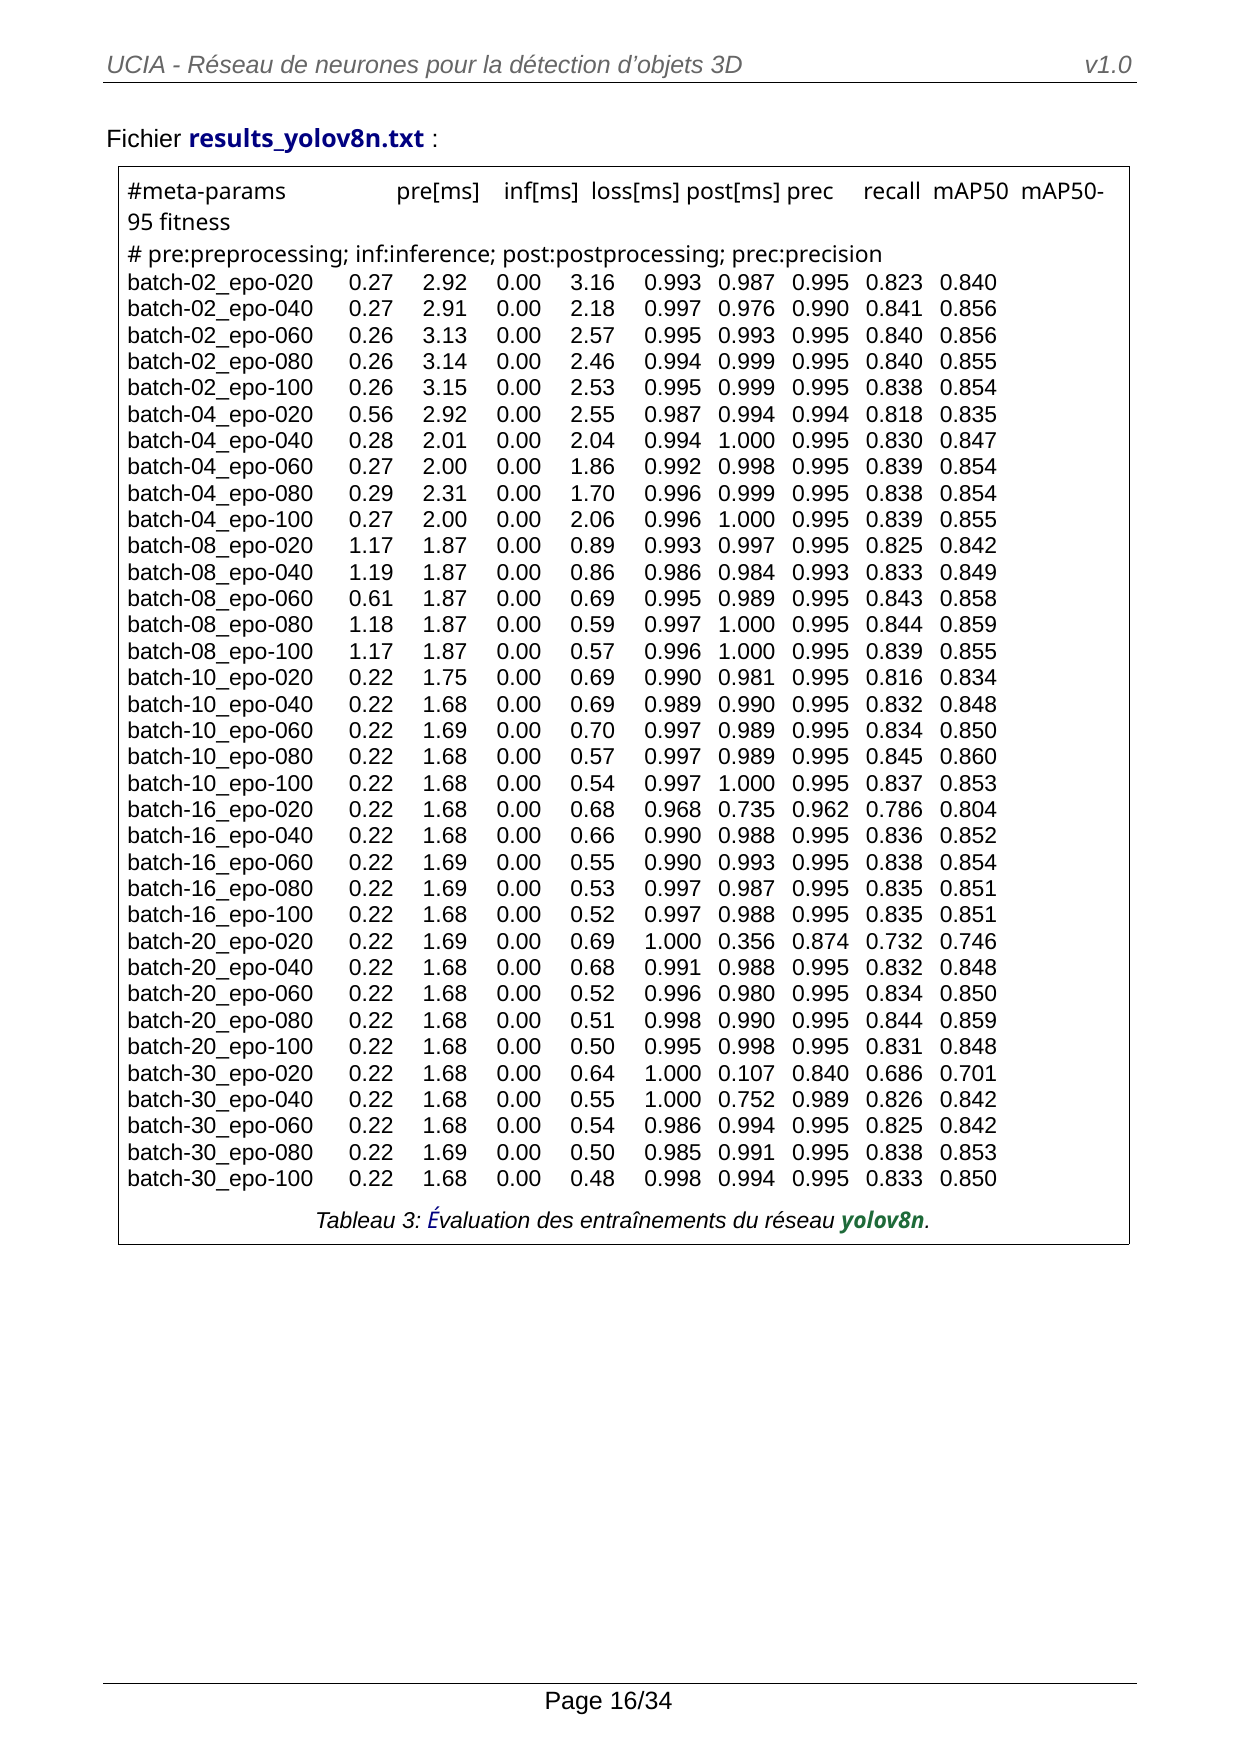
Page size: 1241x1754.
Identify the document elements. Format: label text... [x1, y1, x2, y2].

text batch-08_epo-080 1.18 1.87 0.00 0.59 0.997 1.000 0.995 0.844 0.859 [127, 611, 1120, 638]
text batch-16_epo-100 0.22 1.68 0.00 0.52 0.997 0.988 0.995 0.835 0.851 [127, 901, 1120, 928]
text batch-08_epo-100 1.17 1.87 0.00 0.57 0.996 1.000 0.995 0.839 0.855 [127, 638, 1120, 664]
text batch-10_epo-040 0.22 1.68 0.00 0.69 0.989 0.990 0.995 0.832 0.848 [127, 691, 1120, 717]
text batch-02_epo-020 0.27 2.92 0.00 3.16 0.993 0.987 0.995 0.823 0.840 [127, 269, 1120, 295]
text batch-20_epo-040 0.22 1.68 0.00 0.68 0.991 0.988 0.995 0.832 0.848 [127, 954, 1120, 980]
text batch-04_epo-040 0.28 2.01 0.00 2.04 0.994 1.000 0.995 0.830 0.847 [127, 427, 1120, 453]
text # pre:preprocessing; inf:inference; post:postprocessing; prec:precision [127, 238, 1120, 269]
text batch-08_epo-060 0.61 1.87 0.00 0.69 0.995 0.989 0.995 0.843 0.858 [127, 585, 1120, 611]
text batch-10_epo-100 0.22 1.68 0.00 0.54 0.997 1.000 0.995 0.837 0.853 [127, 769, 1120, 796]
text batch-02_epo-080 0.26 3.14 0.00 2.46 0.994 0.999 0.995 0.840 0.855 [127, 348, 1120, 374]
text batch-04_epo-080 0.29 2.31 0.00 1.70 0.996 0.999 0.995 0.838 0.854 [127, 480, 1120, 506]
text batch-08_epo-020 1.17 1.87 0.00 0.89 0.993 0.997 0.995 0.825 0.842 [127, 532, 1120, 559]
text batch-16_epo-040 0.22 1.68 0.00 0.66 0.990 0.988 0.995 0.836 0.852 [127, 822, 1120, 849]
text batch-10_epo-020 0.22 1.75 0.00 0.69 0.990 0.981 0.995 0.816 0.834 [127, 664, 1120, 691]
text batch-30_epo-100 0.22 1.68 0.00 0.48 0.998 0.994 0.995 0.833 0.850 [127, 1165, 1120, 1191]
text batch-10_epo-060 0.22 1.69 0.00 0.70 0.997 0.989 0.995 0.834 0.850 [127, 717, 1120, 743]
text batch-30_epo-040 0.22 1.68 0.00 0.55 1.000 0.752 0.989 0.826 0.842 [127, 1086, 1120, 1112]
text batch-04_epo-060 0.27 2.00 0.00 1.86 0.992 0.998 0.995 0.839 0.854 [127, 453, 1120, 480]
text batch-20_epo-020 0.22 1.69 0.00 0.69 1.000 0.356 0.874 0.732 0.746 [127, 928, 1120, 954]
text batch-20_epo-060 0.22 1.68 0.00 0.52 0.996 0.980 0.995 0.834 0.850 [127, 980, 1120, 1007]
text batch-20_epo-100 0.22 1.68 0.00 0.50 0.995 0.998 0.995 0.831 0.848 [127, 1033, 1120, 1059]
text batch-02_epo-100 0.26 3.15 0.00 2.53 0.995 0.999 0.995 0.838 0.854 [127, 374, 1120, 401]
text batch-30_epo-060 0.22 1.68 0.00 0.54 0.986 0.994 0.995 0.825 0.842 [127, 1112, 1120, 1138]
text batch-16_epo-060 0.22 1.69 0.00 0.55 0.990 0.993 0.995 0.838 0.854 [127, 849, 1120, 875]
text batch-30_epo-080 0.22 1.69 0.00 0.50 0.985 0.991 0.995 0.838 0.853 [127, 1138, 1120, 1165]
text batch-04_epo-020 0.56 2.92 0.00 2.55 0.987 0.994 0.994 0.818 0.835 [127, 401, 1120, 427]
text batch-30_epo-020 0.22 1.68 0.00 0.64 1.000 0.107 0.840 0.686 0.701 [127, 1059, 1120, 1086]
text #meta-params pre[ms] inf[ms] loss[ms] post[ms] prec recall mAP50 mAP50-95 fitness [127, 175, 1120, 238]
text Fichier results_yolov8n.txt : [106, 120, 1134, 154]
text batch-02_epo-060 0.26 3.13 0.00 2.57 0.995 0.993 0.995 0.840 0.856 [127, 322, 1120, 348]
text batch-10_epo-080 0.22 1.68 0.00 0.57 0.997 0.989 0.995 0.845 0.860 [127, 743, 1120, 769]
text batch-16_epo-020 0.22 1.68 0.00 0.68 0.968 0.735 0.962 0.786 0.804 [127, 796, 1120, 822]
text batch-16_epo-080 0.22 1.69 0.00 0.53 0.997 0.987 0.995 0.835 0.851 [127, 875, 1120, 901]
text batch-02_epo-040 0.27 2.91 0.00 2.18 0.997 0.976 0.990 0.841 0.856 [127, 295, 1120, 322]
text batch-20_epo-080 0.22 1.68 0.00 0.51 0.998 0.990 0.995 0.844 0.859 [127, 1007, 1120, 1033]
text batch-08_epo-040 1.19 1.87 0.00 0.86 0.986 0.984 0.993 0.833 0.849 [127, 559, 1120, 585]
text batch-04_epo-100 0.27 2.00 0.00 2.06 0.996 1.000 0.995 0.839 0.855 [127, 506, 1120, 532]
text Tableau 3: Évaluation des entraînements du réseau yolov8n. [127, 1204, 1120, 1235]
